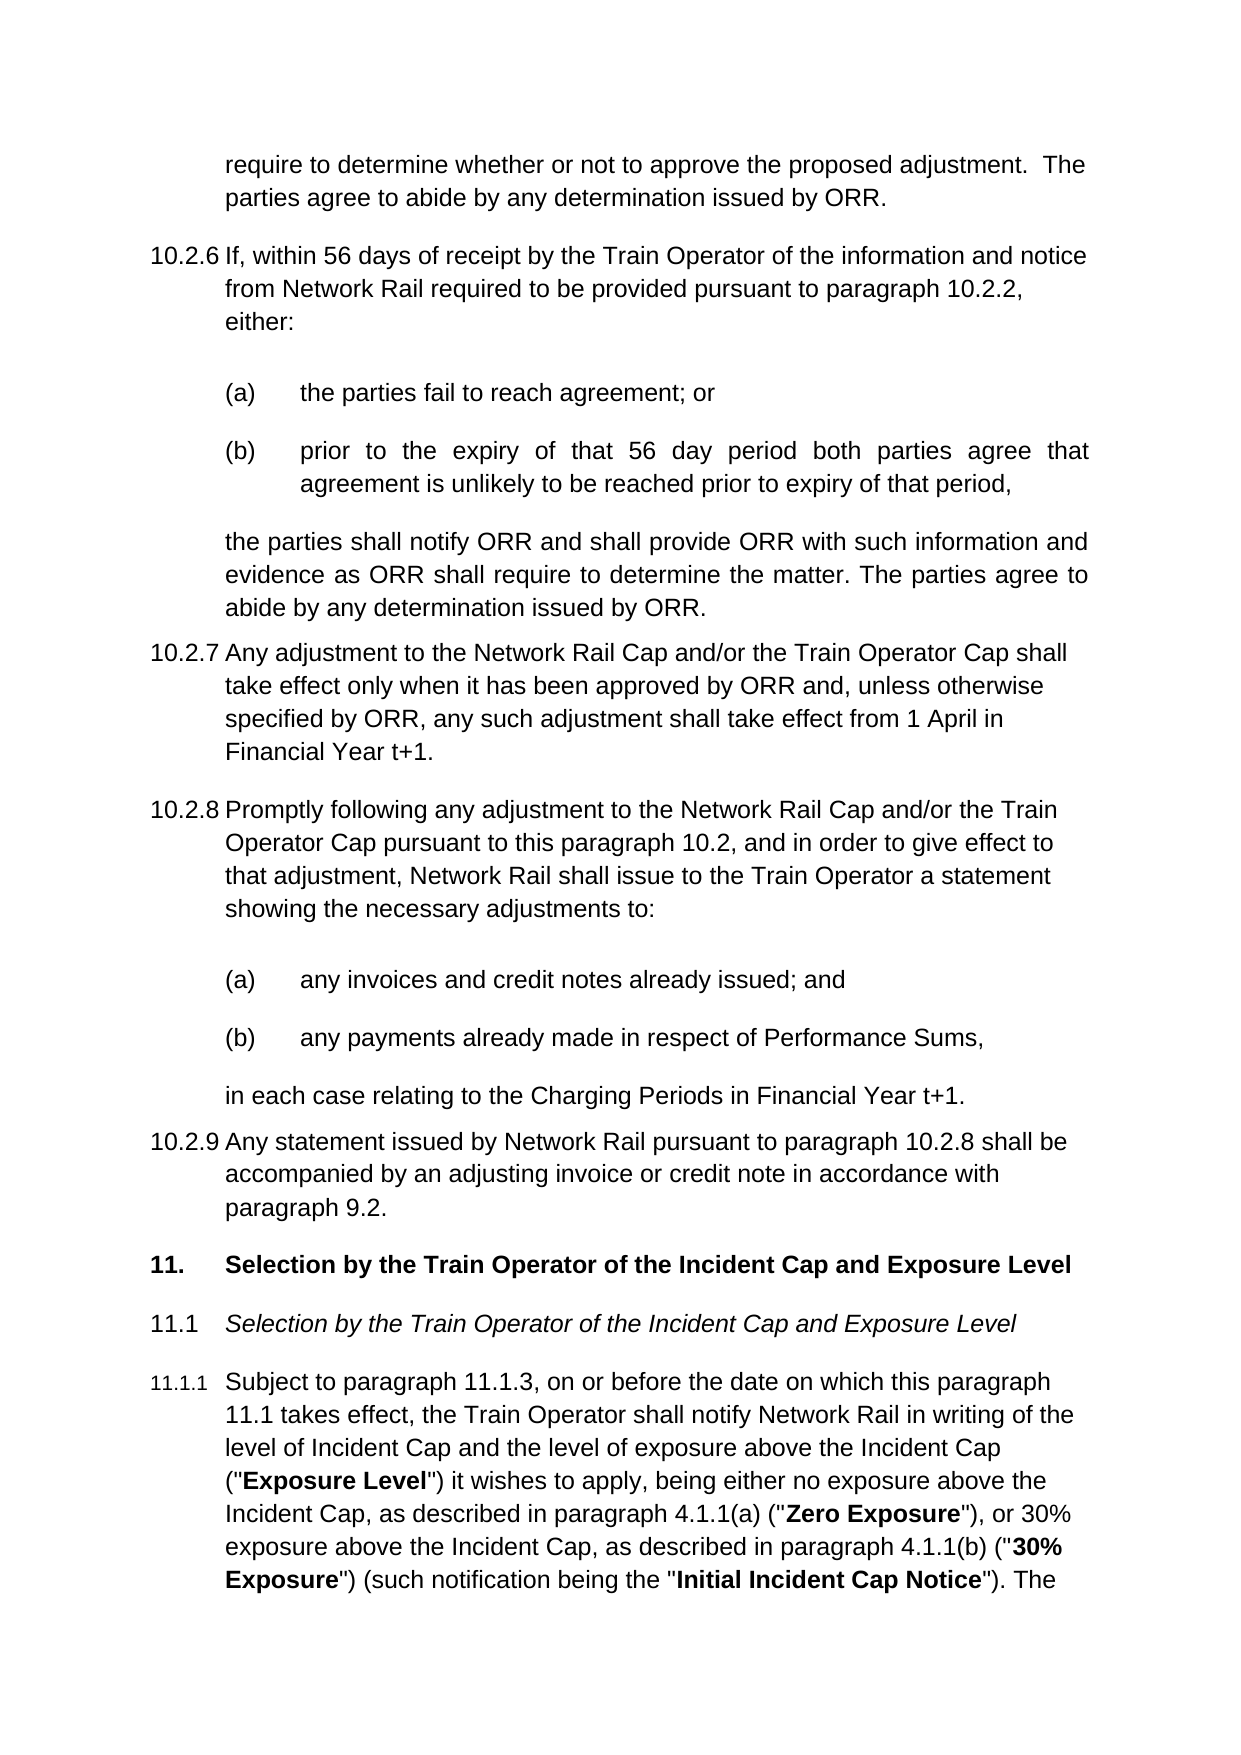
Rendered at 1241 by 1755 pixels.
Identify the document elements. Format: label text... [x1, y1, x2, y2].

list Subject to paragraph 11.1.3, on or before the date on which this paragraph 11.1 takes effect, the Train Operator shall notify Network Rail in writing of the level of Incident Cap and the level of exposure above the Incident Cap ("Exposure Level") it wishes to apply, being either no exposure above the Incident Cap, as described in paragraph 4.1.1(a) ("Zero Exposure"), or 30% exposure above the Incident Cap, as described in paragraph 4.1.1(b) ("30% Exposure") (such notification being the "Initial Incident Cap Notice"). The [150, 1367, 1090, 1593]
text (b) prior to the expiry of that 56 day period both parties agree that agreement is unlikely to be reached prior to expiry of that period, [225, 436, 1090, 497]
list If, within 56 days of receipt by the Train Operator of the information and notice from Network Rail required to be provided pursuant to paragraph 10.2.2, either: [150, 241, 1090, 336]
text (b) any payments already made in respect of Performance Sums, [225, 1023, 1090, 1052]
text in each case relating to the Charging Periods in Financial Year t+1. [225, 1081, 1090, 1110]
list Any statement issued by Network Rail pursuant to paragraph 10.2.8 shall be accompanied by an adjusting invoice or credit note in accordance with paragraph 9.2. [150, 1126, 1090, 1221]
text (a) any invoices and credit notes already issued; and [225, 965, 1090, 994]
list Selection by the Train Operator of the Incident Cap and Exposure Level [150, 1251, 1090, 1279]
text the parties shall notify ORR and shall provide ORR with such information and evidence as ORR shall require to determine the matter. The parties agree to abide by any determination issued by ORR. [225, 527, 1090, 621]
list Selection by the Train Operator of the Incident Cap and Exposure Level [150, 1308, 1090, 1337]
text (a) the parties fail to reach agreement; or [225, 378, 1090, 406]
list Any adjustment to the Network Rail Cap and/or the Train Operator Cap shall take effect only when it has been approved by ORR and, unless otherwise specified by ORR, any such adjustment shall take effect from 1 April in Financial Year t+1. [150, 638, 1090, 766]
list Promptly following any adjustment to the Network Rail Cap and/or the Train Operator Cap pursuant to this paragraph 10.2, and in order to give effect to that adjustment, Network Rail shall issue to the Train Operator a statement showing the necessary adjustments to: [150, 795, 1090, 923]
list require to determine whether or not to approve the proposed adjustment. The parties agree to abide by any determination issued by ORR. [150, 150, 1090, 212]
